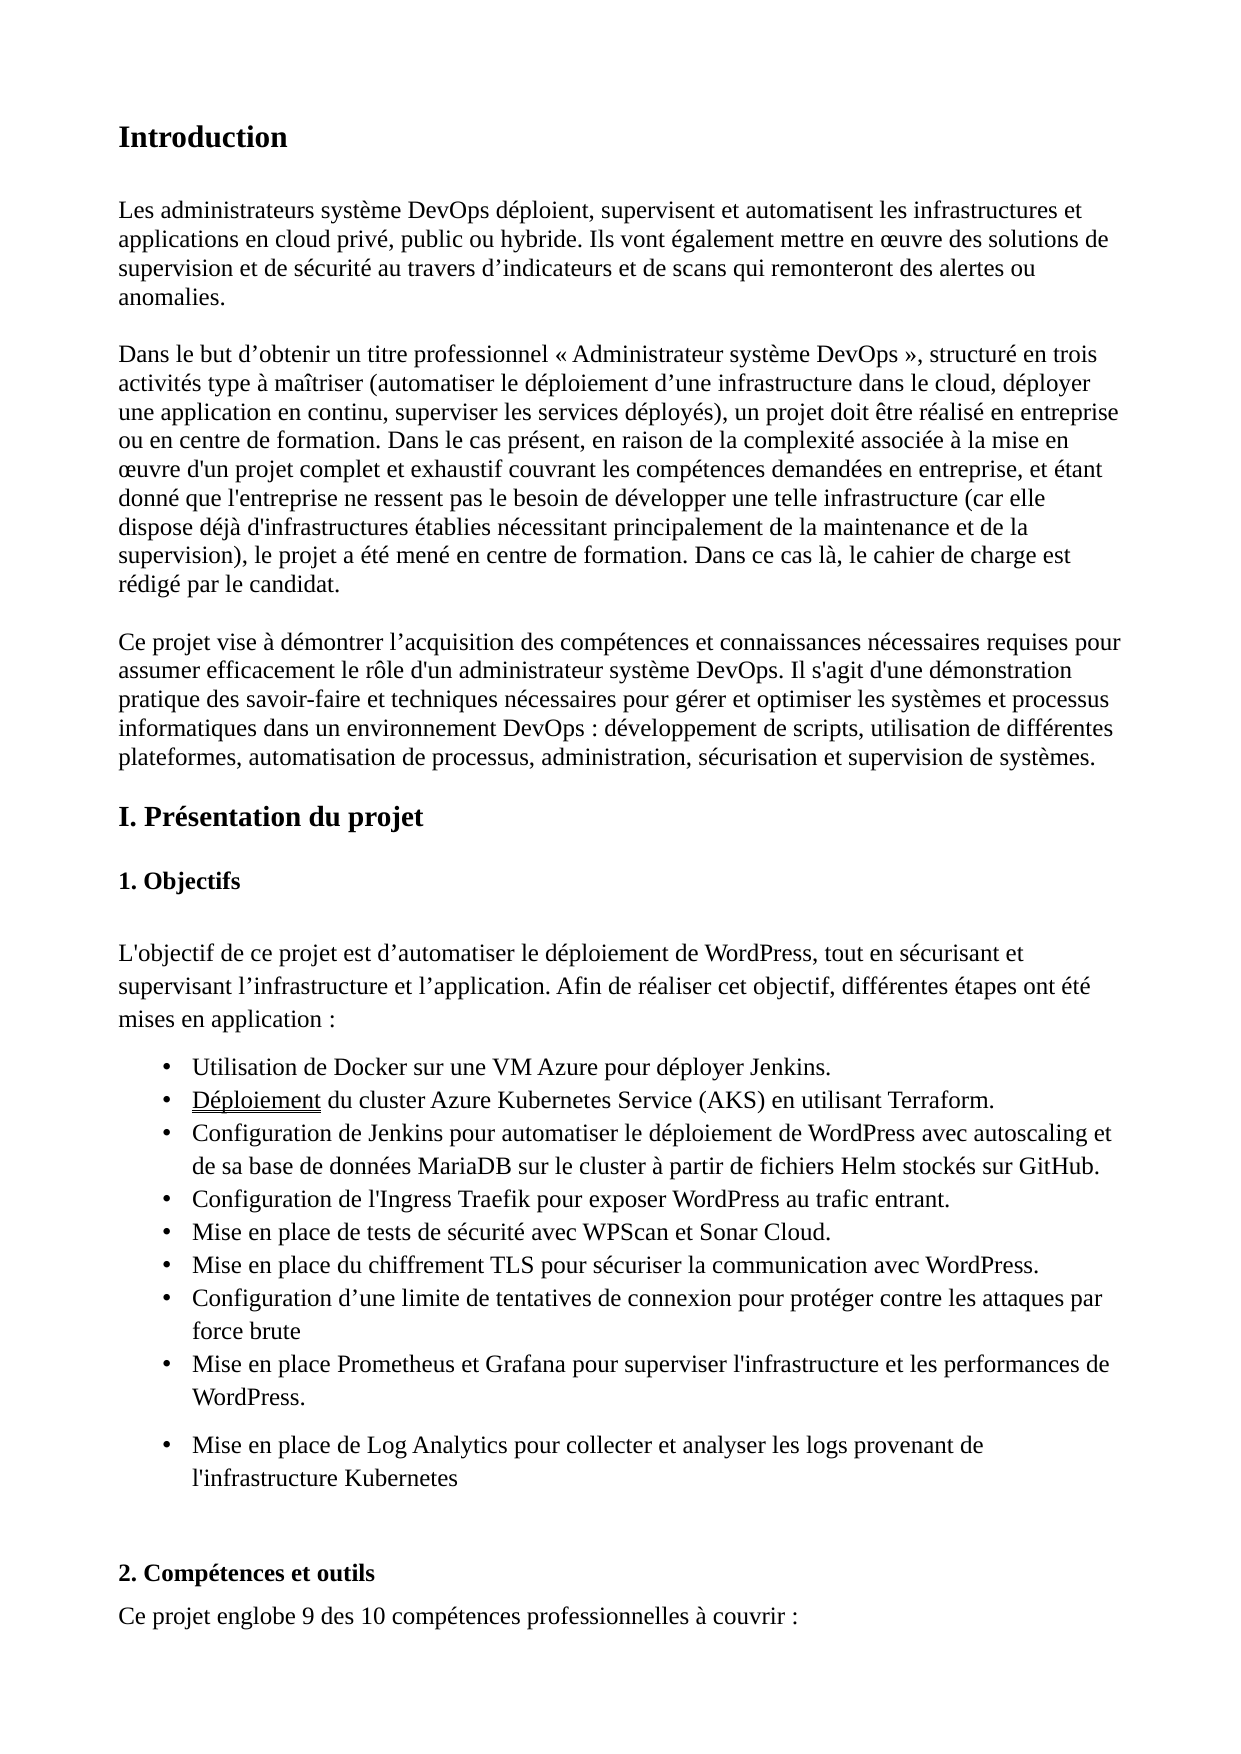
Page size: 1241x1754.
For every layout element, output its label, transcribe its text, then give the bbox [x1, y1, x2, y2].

text Dans le but d’obtenir un titre professionnel « Administrateur système DevOps », structuré en trois activités type à maîtriser (automatiser le déploiement d’une infrastructure dans le cloud, déployer une application en continu, superviser les services déployés), un projet doit être réalisé en entreprise ou en centre de formation. Dans le cas présent, en raison de la complexité associée à la mise en œuvre d'un projet complet et exhaustif couvrant les compétences demandées en entreprise, et étant donné que l'entreprise ne ressent pas le besoin de développer une telle infrastructure (car elle dispose déjà d'infrastructures établies nécessitant principalement de la maintenance et de la supervision), le projet a été mené en centre de formation. Dans ce cas là, le cahier de charge est rédigé par le candidat. [118, 339, 1122, 598]
list Mise en place de Log Analytics pour collecter et analyser les logs provenant de l'infrastructure Kubernetes [162, 1430, 1122, 1491]
subtitle Introduction [118, 118, 1122, 154]
list Utilisation de Docker sur une VM Azure pour déployer Jenkins. [162, 1052, 1122, 1081]
list Configuration d’une limite de tentatives de connexion pour protéger contre les attaques par force brute [162, 1283, 1122, 1345]
list Déploiement du cluster Azure Kubernetes Service (AKS) en utilisant Terraform. [162, 1085, 1122, 1114]
text 2. Compétences et outils [118, 1558, 1122, 1587]
list Mise en place de tests de sécurité avec WPScan et Sonar Cloud. [162, 1217, 1122, 1246]
text Ce projet vise à démontrer l’acquisition des compétences et connaissances nécessaires requises pour assumer efficacement le rôle d'un administrateur système DevOps. Il s'agit d'une démonstration pratique des savoir-faire et techniques nécessaires pour gérer et optimiser les systèmes et processus informatiques dans un environnement DevOps : développement de scripts, utilisation de différentes plateformes, automatisation de processus, administration, sécurisation et supervision de systèmes. [118, 627, 1122, 770]
text L'objectif de ce projet est d’automatiser le déploiement de WordPress, tout en sécurisant et supervisant l’infrastructure et l’application. Afin de réaliser cet objectif, différentes étapes ont été mises en application : [118, 938, 1122, 1033]
list Mise en place du chiffrement TLS pour sécuriser la communication avec WordPress. [162, 1250, 1122, 1279]
list Configuration de l'Ingress Traefik pour exposer WordPress au trafic entrant. [162, 1184, 1122, 1213]
text Ce projet englobe 9 des 10 compétences professionnelles à couvrir : [118, 1601, 1122, 1630]
list Configuration de Jenkins pour automatiser le déploiement de WordPress avec autoscaling et de sa base de données MariaDB sur le cluster à partir de fichiers Helm stockés sur GitHub. [162, 1118, 1122, 1180]
text 1. Objectifs [118, 866, 1122, 895]
text I. Présentation du projet [118, 799, 1122, 833]
text Les administrateurs système DevOps déploient, supervisent et automatisent les infrastructures et applications en cloud privé, public ou hybride. Ils vont également mettre en œuvre des solutions de supervision et de sécurité au travers d’indicateurs et de scans qui remonteront des alertes ou anomalies. [118, 195, 1122, 310]
list Mise en place Prometheus et Grafana pour superviser l'infrastructure et les performances de WordPress. [162, 1349, 1122, 1411]
